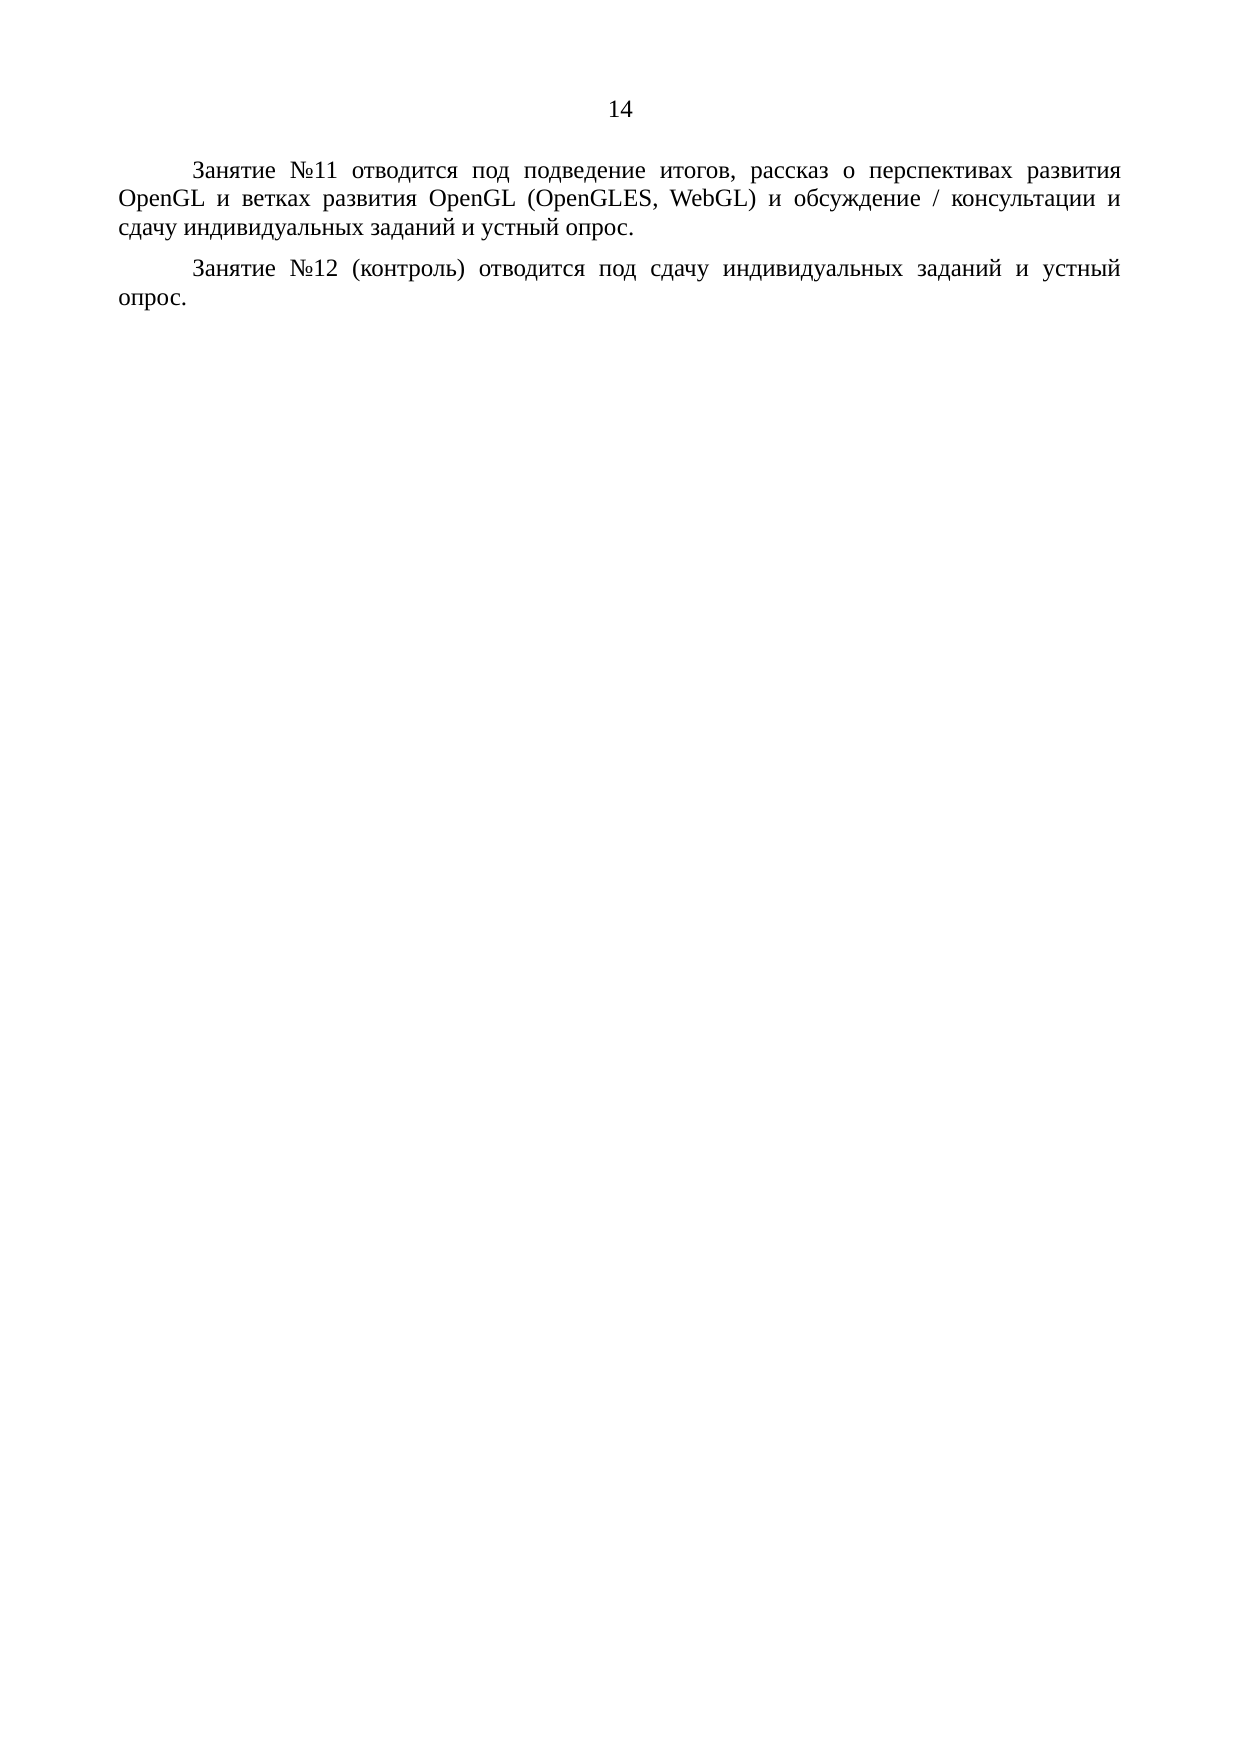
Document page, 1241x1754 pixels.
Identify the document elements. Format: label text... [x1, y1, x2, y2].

text Занятие №12 (контроль) отводится под сдачу индивидуальных заданий и устный опрос. [118, 253, 1122, 311]
text Занятие №11 отводится под подведение итогов, рассказ о перспективах развития OpenGL и ветках развития OpenGL (OpenGLES, WebGL) и обсуждение / консультации и сдачу индивидуальных заданий и устный опрос. [118, 155, 1122, 241]
